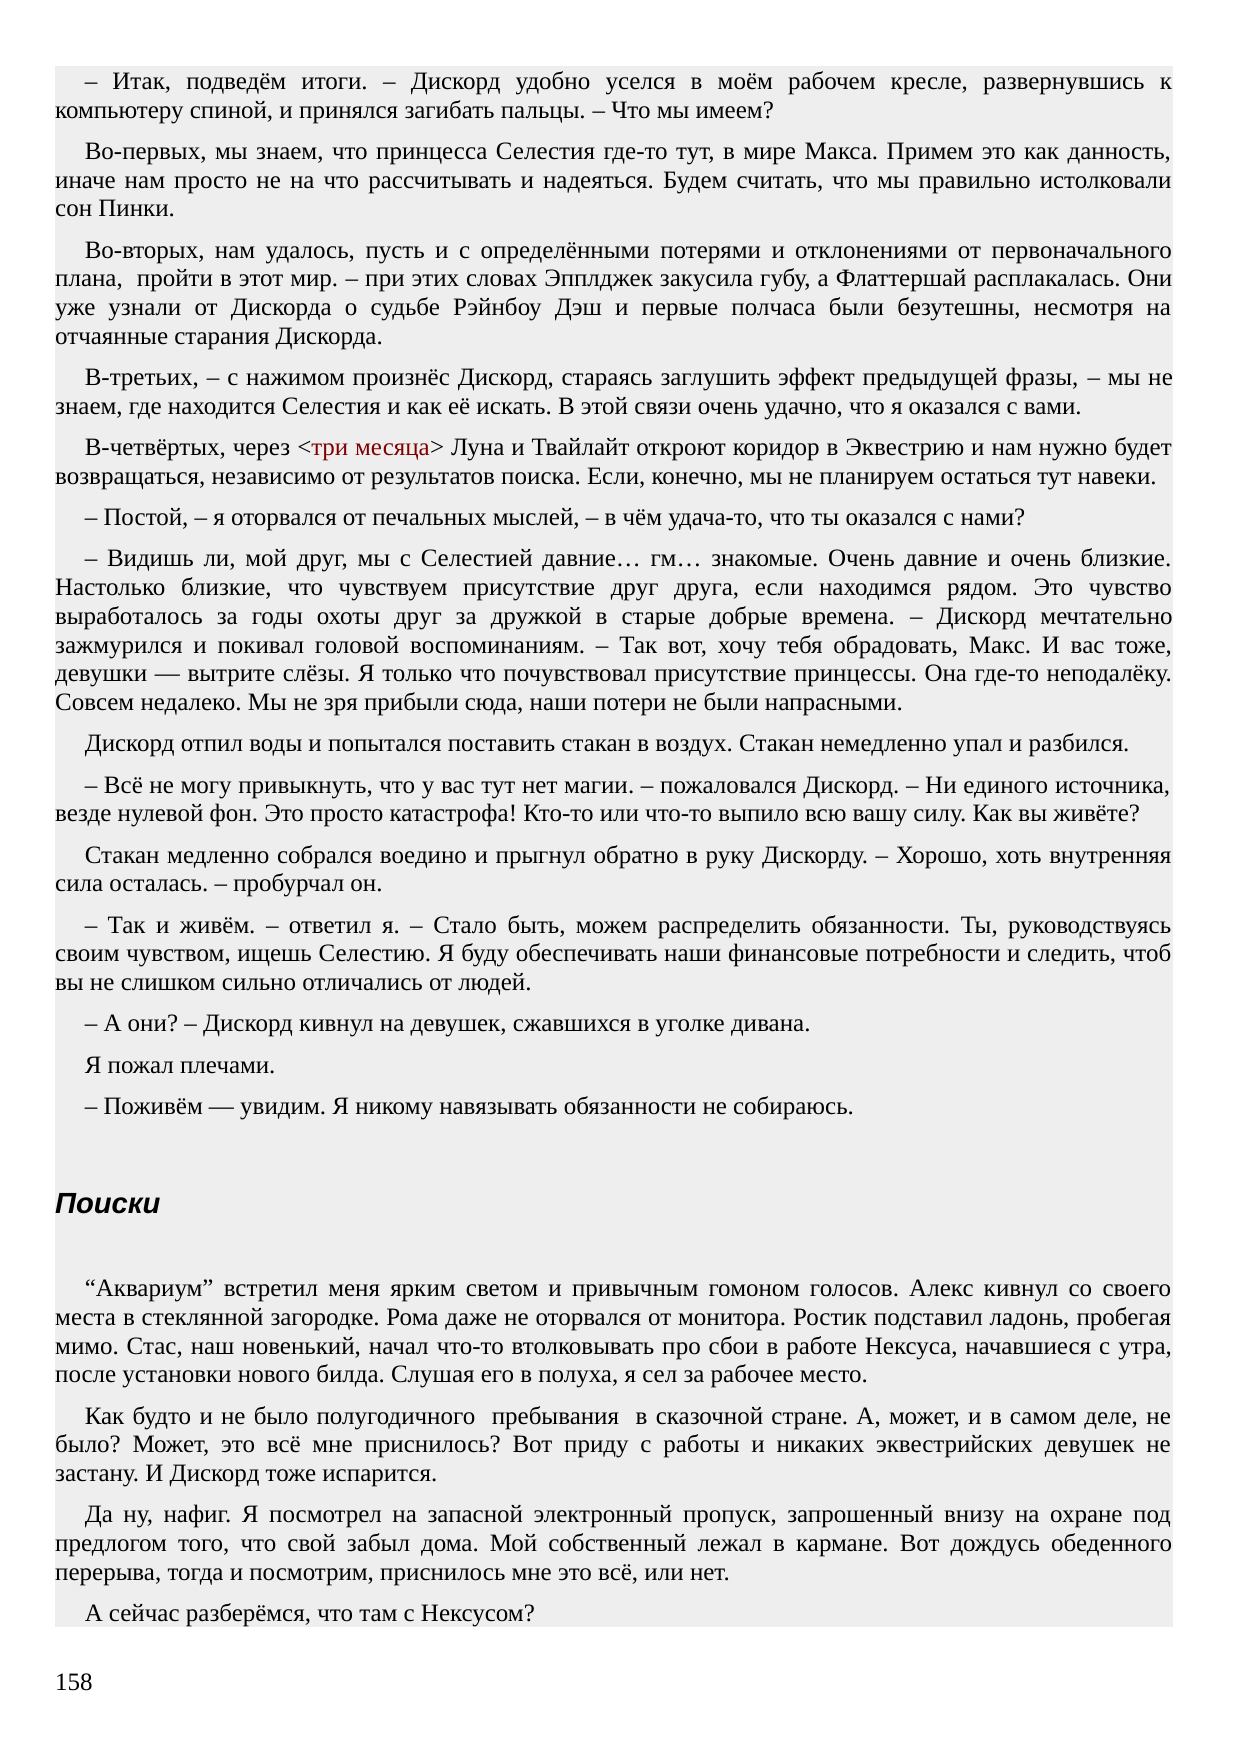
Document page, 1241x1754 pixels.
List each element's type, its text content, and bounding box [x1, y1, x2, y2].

text Во-первых, мы знаем, что принцесса Селестия где-то тут, в мире Макса. Примем это как данность, иначе нам просто не на что рассчитывать и надеяться. Будем считать, что мы правильно истолковали сон Пинки. [55, 136, 1173, 222]
text В-третьих, – с нажимом произнёс Дискорд, стараясь заглушить эффект предыдущей фразы, – мы не знаем, где находится Селестия и как её искать. В этой связи очень удачно, что я оказался с вами. [55, 362, 1173, 420]
text – Поживём — увидим. Я никому навязывать обязанности не собираюсь. [55, 1091, 1173, 1120]
text – Постой, – я оторвался от печальных мыслей, – в чём удача-то, что ты оказался с нами? [55, 502, 1173, 531]
text “Аквариум” встретил меня ярким светом и привычным гомоном голосов. Алекс кивнул со своего места в стеклянной загородке. Рома даже не оторвался от монитора. Ростик подставил ладонь, пробегая мимо. Стас, наш новенький, начал что-то втолковывать про сбои в работе Нексуса, начавшиеся с утра, после установки нового билда. Слушая его в полуха, я сел за рабочее место. [55, 1273, 1173, 1388]
text – Всё не могу привыкнуть, что у вас тут нет магии. – пожаловался Дискорд. – Ни единого источника, везде нулевой фон. Это просто катастрофа! Кто-то или что-то выпило всю вашу силу. Как вы живёте? [55, 770, 1173, 827]
text – Видишь ли, мой друг, мы с Селестией давние… гм… знакомые. Очень давние и очень близкие. Настолько близкие, что чувствуем присутствие друг друга, если находимся рядом. Это чувство выработалось за годы охоты друг за дружкой в старые добрые времена. – Дискорд мечтательно зажмурился и покивал головой воспоминаниям. – Так вот, хочу тебя обрадовать, Макс. И вас тоже, девушки — вытрите слёзы. Я только что почувствовал присутствие принцессы. Она где-то неподалёку. Совсем недалеко. Мы не зря прибыли сюда, наши потери не были напрасными. [55, 543, 1173, 716]
text В-четвёртых, через <три месяца> Луна и Твайлайт откроют коридор в Эквестрию и нам нужно будет возвращаться, независимо от результатов поиска. Если, конечно, мы не планируем остаться тут навеки. [55, 432, 1173, 490]
text – А они? – Дискорд кивнул на девушек, сжавшихся в уголке дивана. [55, 1008, 1173, 1037]
text Дискорд отпил воды и попытался поставить стакан в воздух. Стакан немедленно упал и разбился. [55, 728, 1173, 757]
text Как будто и не было полугодичного пребывания в сказочной стране. А, может, и в самом деле, не было? Может, это всё мне приснилось? Вот приду с работы и никаких эквестрийских девушек не застану. И Дискорд тоже испарится. [55, 1401, 1173, 1487]
text – Так и живём. – ответил я. – Стало быть, можем распределить обязанности. Ты, руководствуясь своим чувством, ищешь Селестию. Я буду обеспечивать наши финансовые потребности и следить, чтоб вы не слишком сильно отличались от людей. [55, 910, 1173, 996]
text Я пожал плечами. [55, 1050, 1173, 1078]
text Во-вторых, нам удалось, пусть и с определёнными потерями и отклонениями от первоначального плана, пройти в этот мир. – при этих словах Эпплджек закусила губу, а Флаттершай расплакалась. Они уже узнали от Дискорда о судьбе Рэйнбоу Дэш и первые полчаса были безутешны, несмотря на отчаянные старания Дискорда. [55, 235, 1173, 350]
text Да ну, нафиг. Я посмотрел на запасной электронный пропуск, запрошенный внизу на охране под предлогом того, что свой забыл дома. Мой собственный лежал в кармане. Вот дождусь обеденного перерыва, тогда и посмотрим, приснилось мне это всё, или нет. [55, 1499, 1173, 1586]
subtitle Поиски [55, 1186, 1173, 1219]
text А сейчас разберёмся, что там с Нексусом? [55, 1598, 1173, 1627]
text Стакан медленно собрался воедино и прыгнул обратно в руку Дискорду. – Хорошо, хоть внутренняя сила осталась. – пробурчал он. [55, 840, 1173, 897]
text – Итак, подведём итоги. – Дискорд удобно уселся в моём рабочем кресле, развернувшись к компьютеру спиной, и принялся загибать пальцы. – Что мы имеем? [55, 66, 1173, 123]
